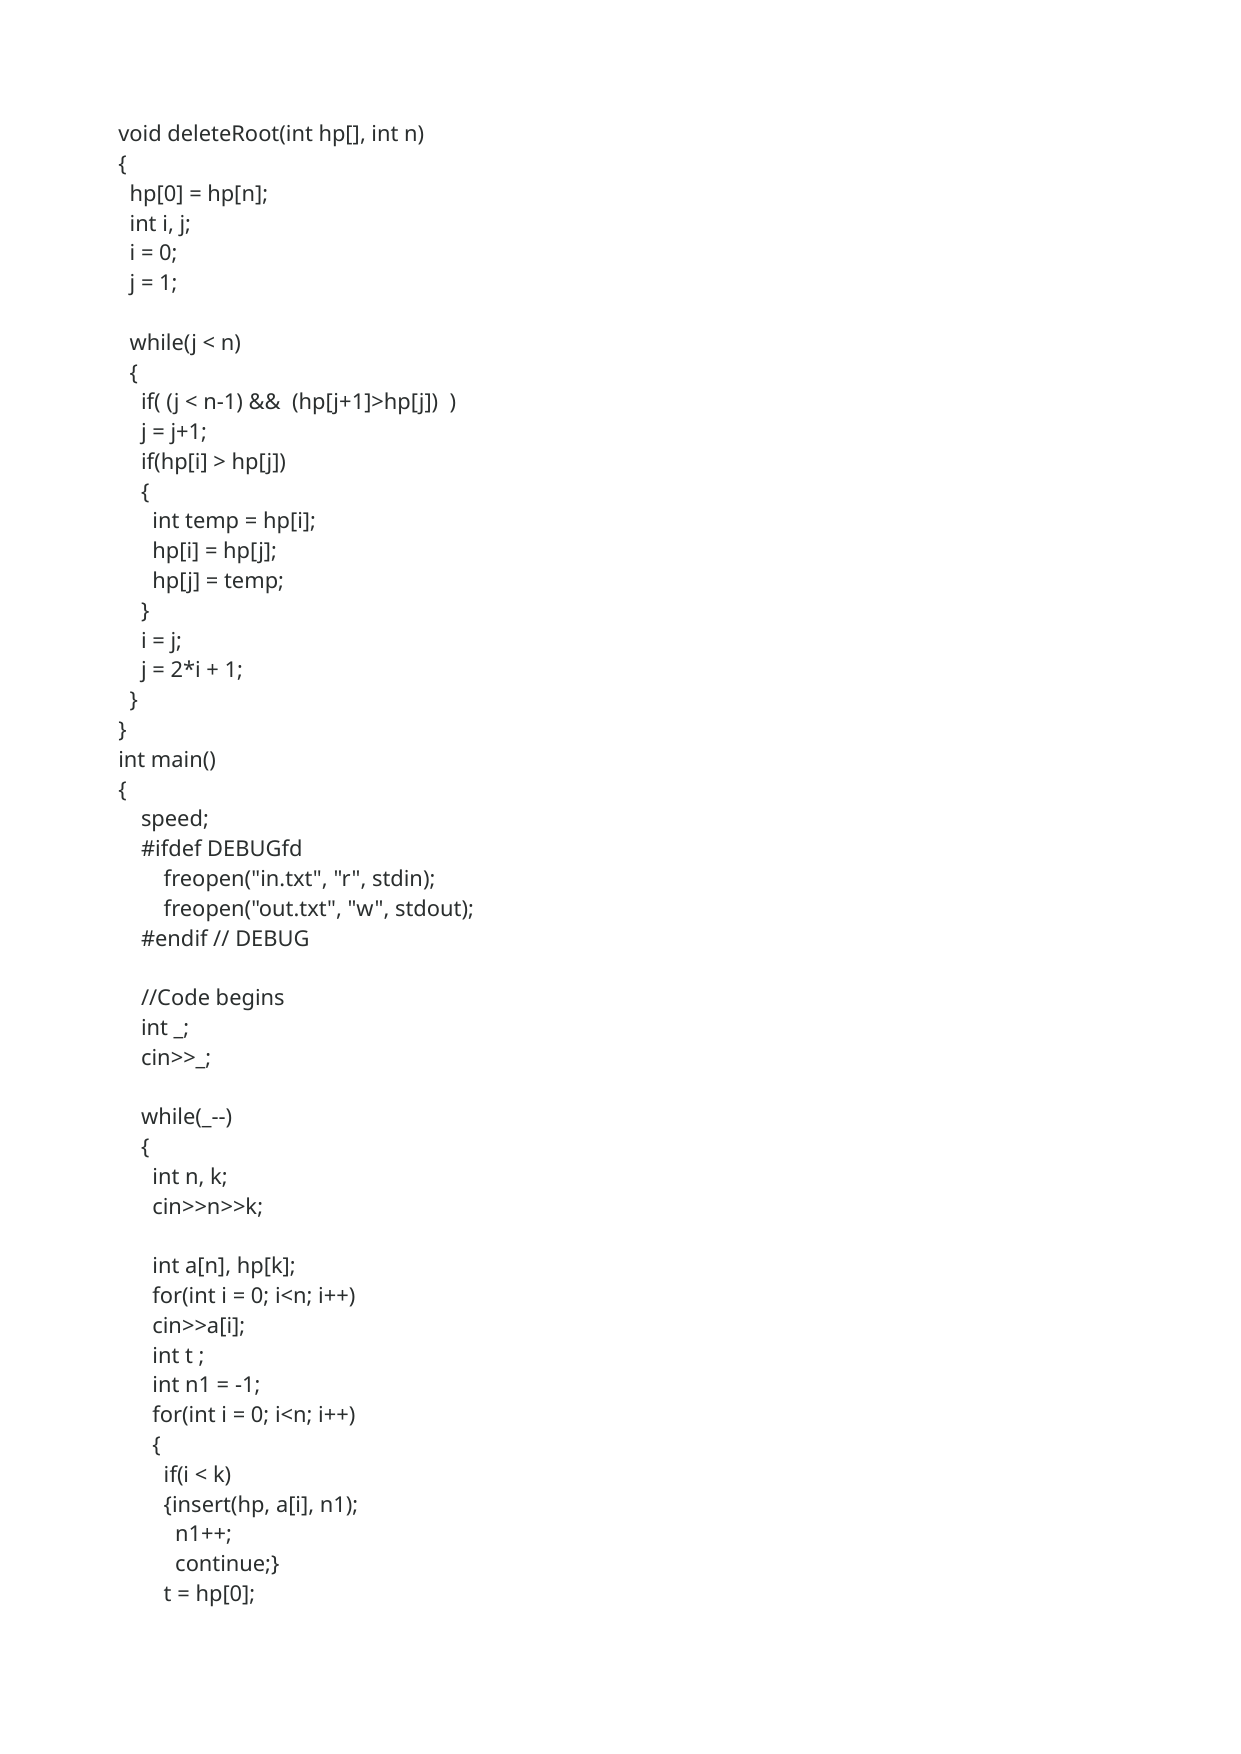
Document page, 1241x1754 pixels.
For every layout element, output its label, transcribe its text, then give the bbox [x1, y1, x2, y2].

text if(i < k) [118, 1459, 1122, 1488]
text freopen("in.txt", "r", stdin); [118, 863, 1122, 893]
text t = hp[0]; [118, 1578, 1122, 1608]
text {insert(hp, a[i], n1); [118, 1488, 1122, 1518]
text hp[0] = hp[n]; [118, 178, 1122, 207]
text #ifdef DEBUGfd [118, 833, 1122, 863]
text freopen("out.txt", "w", stdout); [118, 893, 1122, 922]
text cin>>a[i]; [118, 1310, 1122, 1339]
text } [118, 684, 1122, 714]
text //Code begins [118, 982, 1122, 1012]
text cin>>_; [118, 1042, 1122, 1071]
text void deleteRoot(int hp[], int n) [118, 118, 1122, 148]
text if(hp[i] > hp[j]) [118, 446, 1122, 476]
text n1++; [118, 1518, 1122, 1548]
text { [118, 356, 1122, 386]
text speed; [118, 803, 1122, 833]
text { [118, 148, 1122, 178]
text j = 2*i + 1; [118, 654, 1122, 684]
text int i, j; [118, 207, 1122, 237]
text int _; [118, 1012, 1122, 1042]
text if( (j < n-1) && (hp[j+1]>hp[j]) ) [118, 386, 1122, 416]
text int n, k; [118, 1161, 1122, 1191]
text i = j; [118, 624, 1122, 654]
text { [118, 1131, 1122, 1161]
text cin>>n>>k; [118, 1191, 1122, 1220]
text hp[i] = hp[j]; [118, 535, 1122, 565]
text #endif // DEBUG [118, 922, 1122, 952]
text continue;} [118, 1548, 1122, 1578]
text int n1 = -1; [118, 1369, 1122, 1399]
text { [118, 476, 1122, 505]
text } [118, 595, 1122, 624]
text int temp = hp[i]; [118, 505, 1122, 535]
text hp[j] = temp; [118, 565, 1122, 595]
text for(int i = 0; i<n; i++) [118, 1399, 1122, 1429]
text for(int i = 0; i<n; i++) [118, 1280, 1122, 1310]
text int t ; [118, 1339, 1122, 1369]
text int a[n], hp[k]; [118, 1250, 1122, 1280]
text { [118, 773, 1122, 803]
text j = j+1; [118, 416, 1122, 446]
text { [118, 1429, 1122, 1459]
text } [118, 714, 1122, 744]
text while(_--) [118, 1101, 1122, 1131]
text int main() [118, 744, 1122, 773]
text while(j < n) [118, 327, 1122, 356]
text j = 1; [118, 267, 1122, 297]
text i = 0; [118, 237, 1122, 267]
